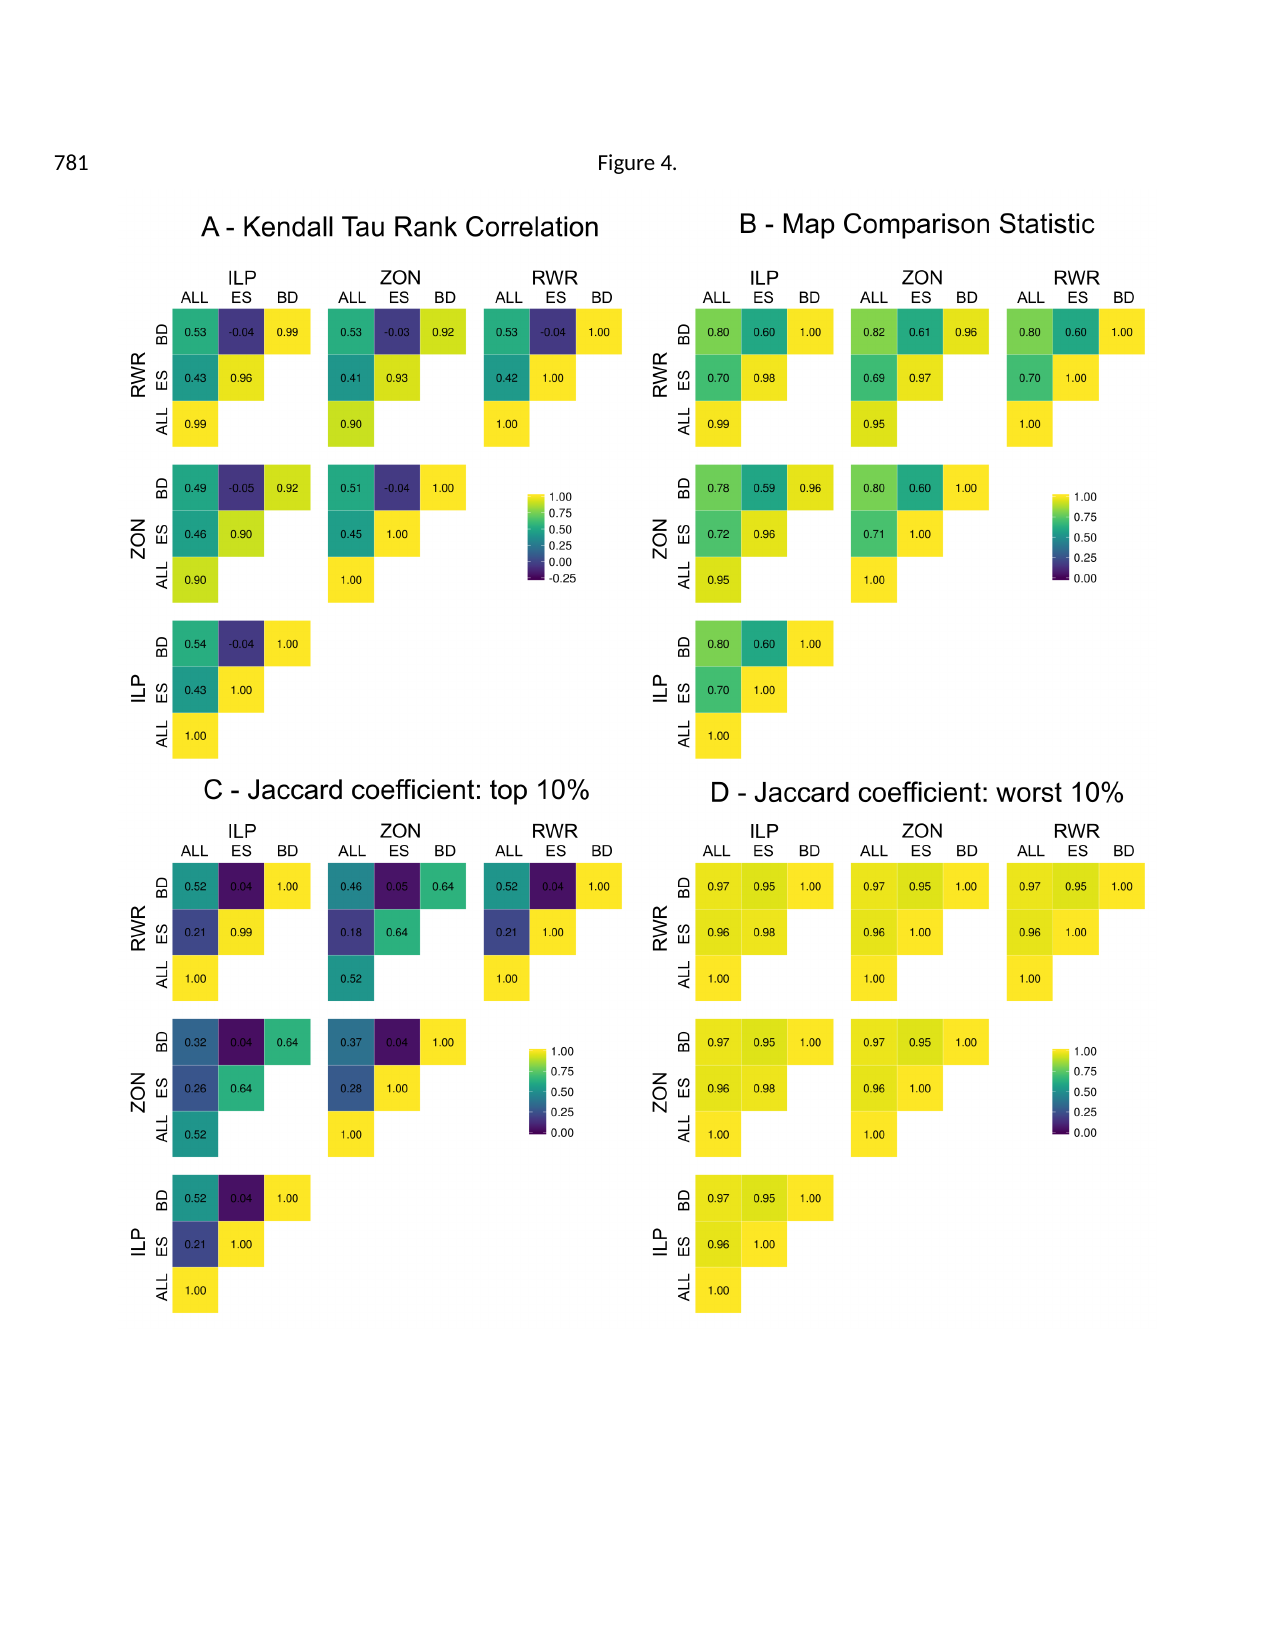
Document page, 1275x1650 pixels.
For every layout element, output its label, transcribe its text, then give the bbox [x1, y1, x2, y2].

picture [118, 189, 1157, 1329]
text Figure 4. [118, 148, 1157, 176]
